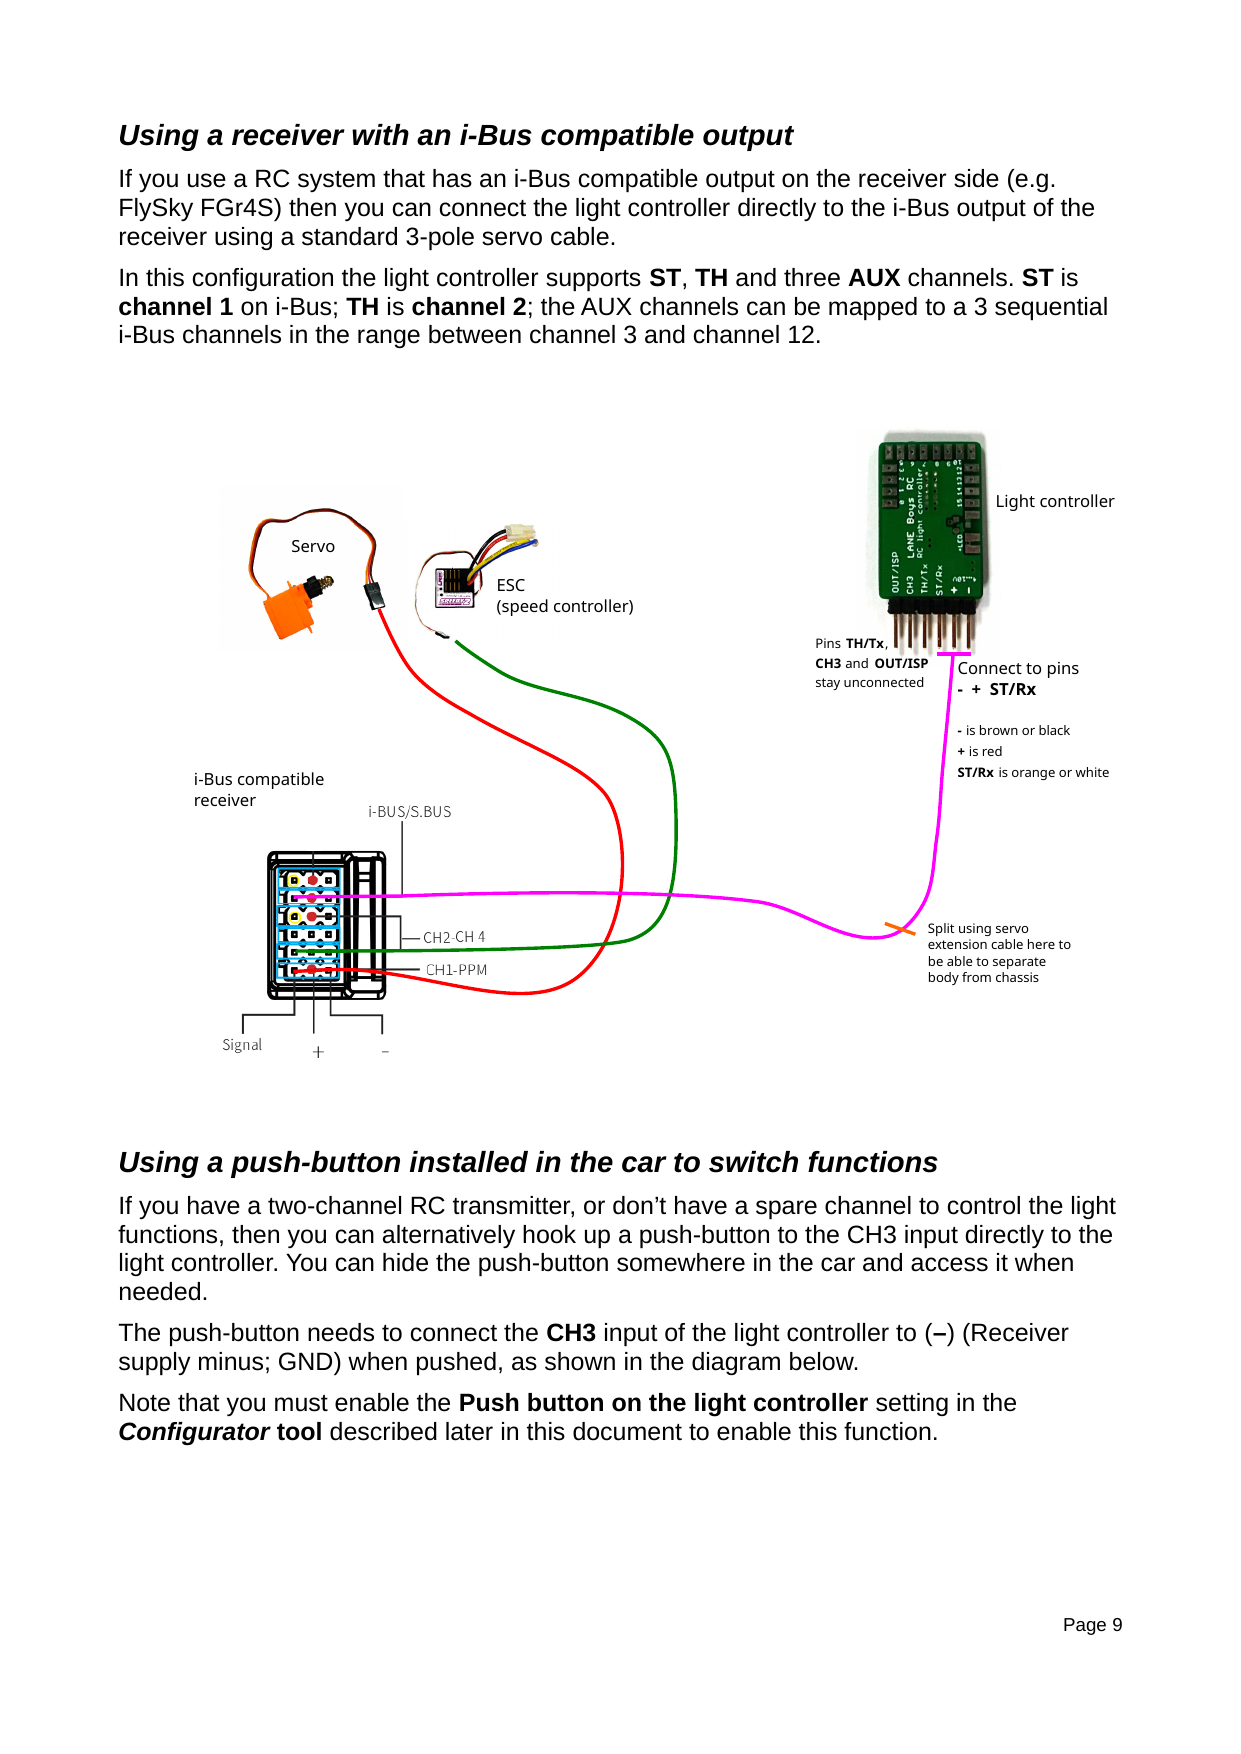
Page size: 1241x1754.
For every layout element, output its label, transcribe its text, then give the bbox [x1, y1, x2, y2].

text The push-button needs to connect the CH3 input of the light controller to (–) (Receiver supply minus; GND) when pushed, as shown in the diagram below. [118, 1318, 1122, 1376]
subtitle Using a push-button installed in the car to switch functions [118, 1145, 1122, 1178]
text Note that you must enable the Push button on the light controller setting in the Configurator tool described later in this document to enable this function. [118, 1388, 1122, 1446]
subtitle Using a receiver with an i-Bus compatible output [118, 118, 1122, 152]
text If you use a RC system that has an i-Bus compatible output on the receiver side (e.g. FlySky FGr4S) then you can connect the light controller directly to the i-Bus output of the receiver using a standard 3-pole servo cable. [118, 164, 1122, 250]
text In this configuration the light controller supports ST, TH and three AUX channels. ST is channel 1 on i-Bus; TH is channel 2; the AUX channels can be mapped to a 3 sequential i-Bus channels in the range between channel 3 and channel 12. [118, 263, 1122, 349]
text If you have a two-channel RC transmitter, or don’t have a spare channel to control the light functions, then you can alternatively hook up a push-button to the CH3 input directly to the light controller. You can hide the push-button somewhere in the car and access it when needed. [118, 1191, 1122, 1306]
